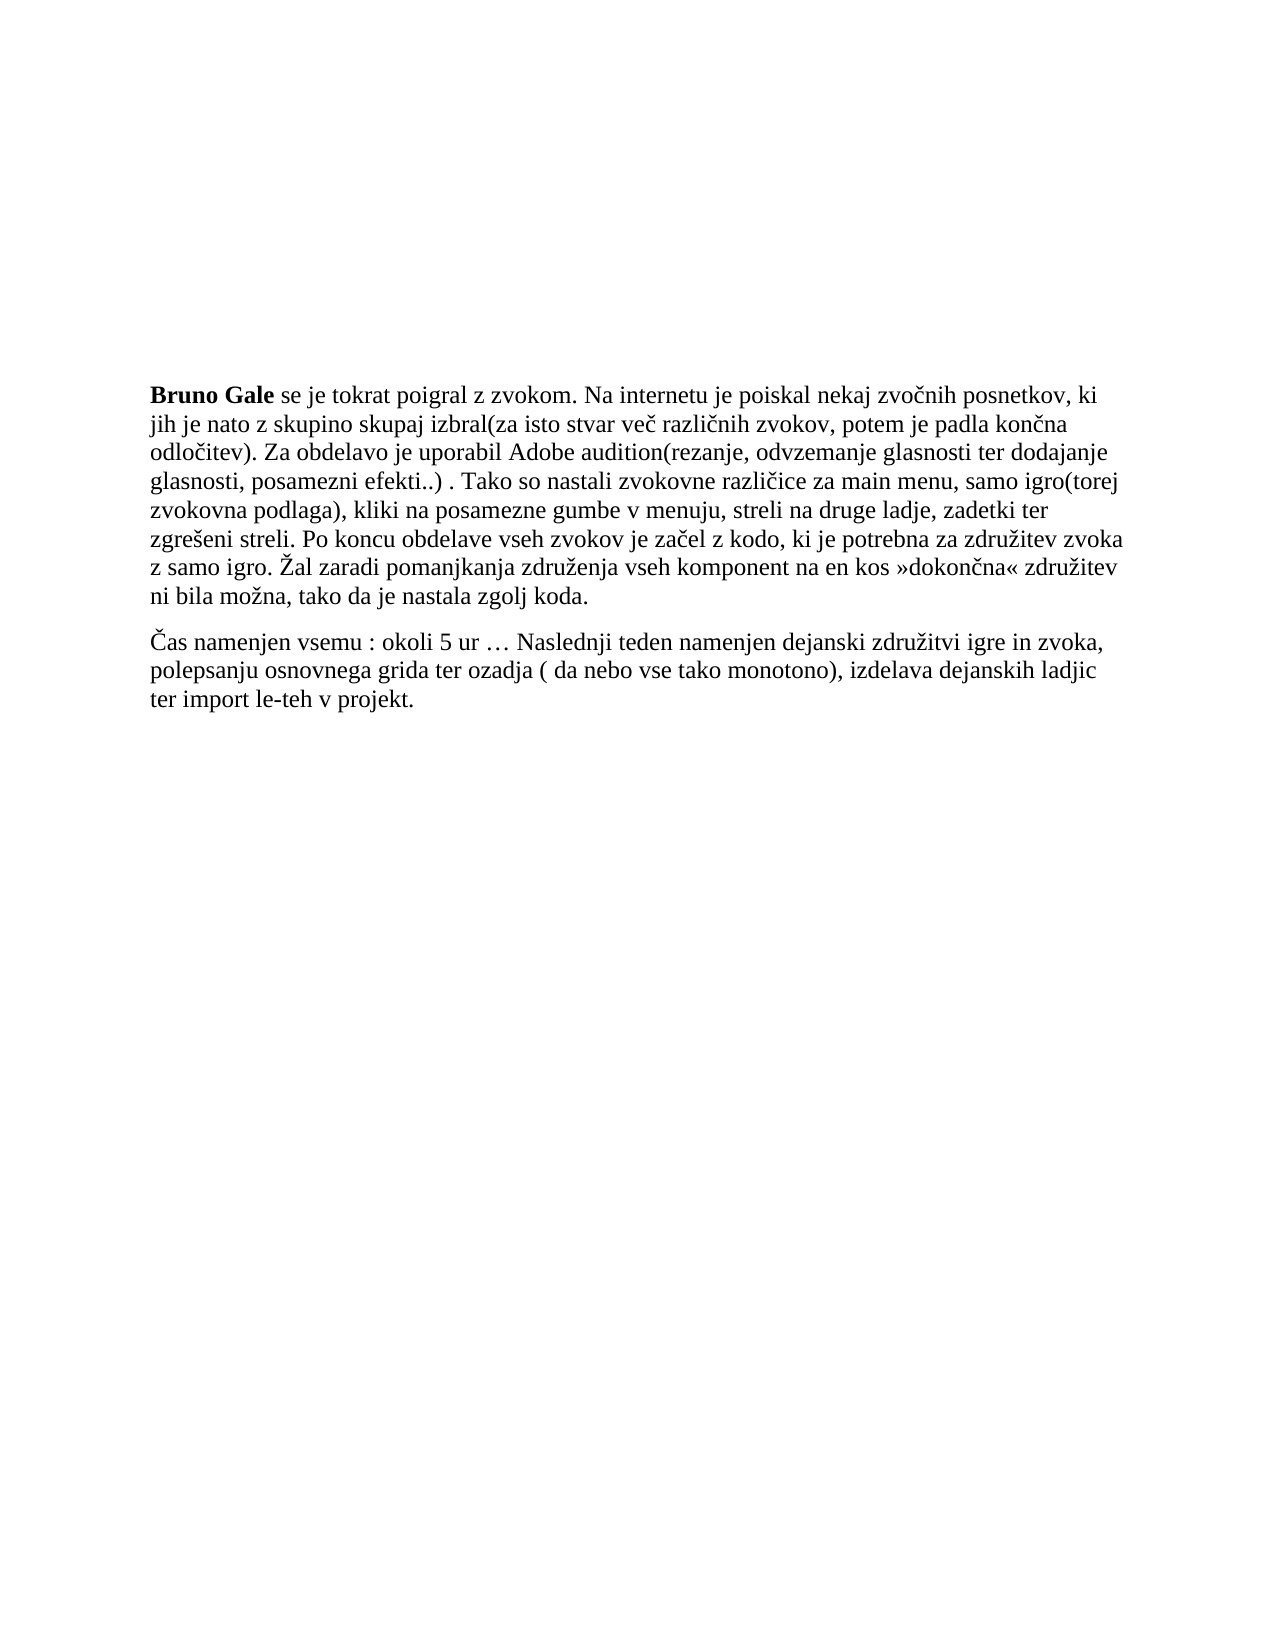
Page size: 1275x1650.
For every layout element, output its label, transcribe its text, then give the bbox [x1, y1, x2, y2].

text Bruno Gale se je tokrat poigral z zvokom. Na internetu je poiskal nekaj zvočnih posnetkov, ki jih je nato z skupino skupaj izbral(za isto stvar več različnih zvokov, potem je padla končna odločitev). Za obdelavo je uporabil Adobe audition(rezanje, odvzemanje glasnosti ter dodajanje glasnosti, posamezni efekti..) . Tako so nastali zvokovne različice za main menu, samo igro(torej zvokovna podlaga), kliki na posamezne gumbe v menuju, streli na druge ladje, zadetki ter zgrešeni streli. Po koncu obdelave vseh zvokov je začel z kodo, ki je potrebna za združitev zvoka z samo igro. Žal zaradi pomanjkanja združenja vseh komponent na en kos »dokončna« združitev ni bila možna, tako da je nastala zgolj koda. [150, 380, 1125, 610]
text Čas namenjen vsemu : okoli 5 ur … Naslednji teden namenjen dejanski združitvi igre in zvoka, polepsanju osnovnega grida ter ozadja ( da nebo vse tako monotono), izdelava dejanskih ladjic ter import le-teh v projekt. [150, 627, 1125, 713]
